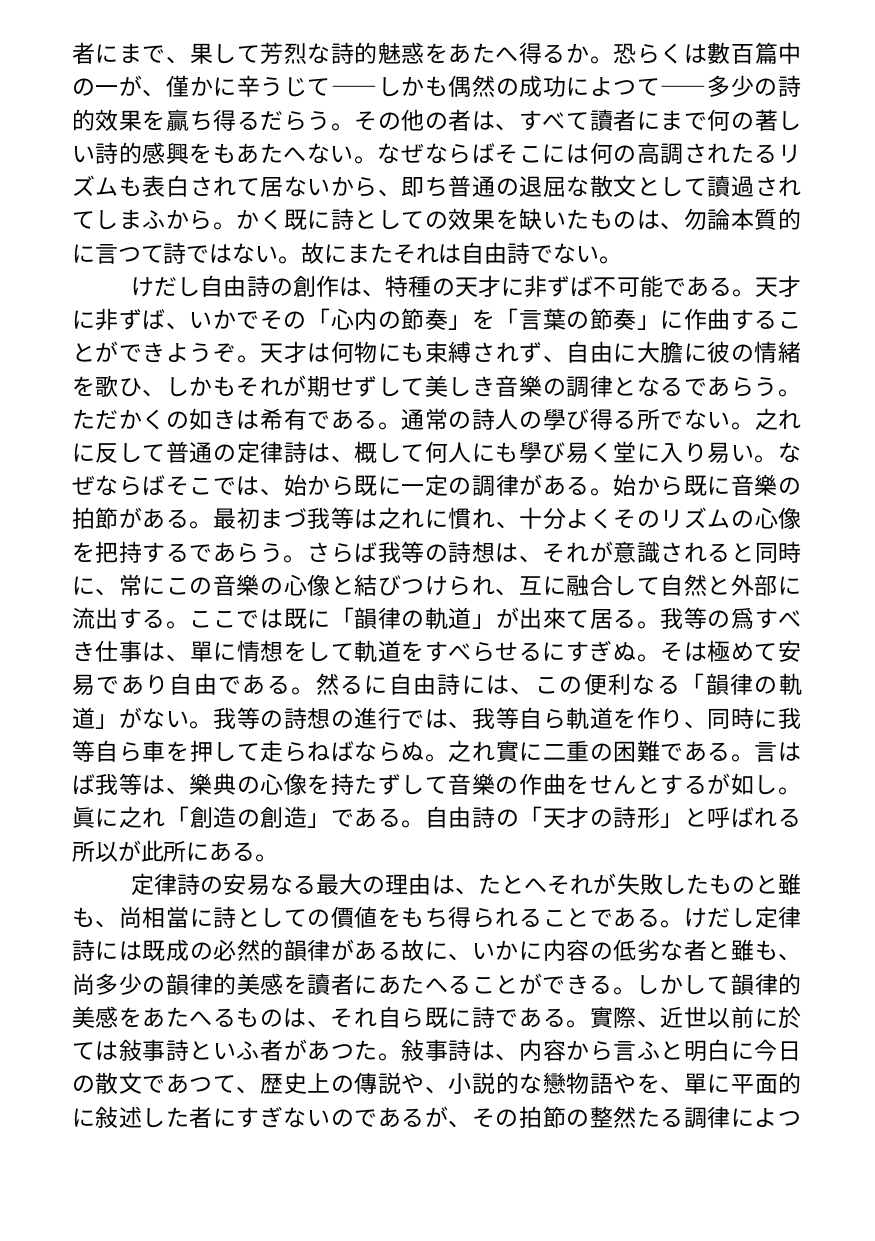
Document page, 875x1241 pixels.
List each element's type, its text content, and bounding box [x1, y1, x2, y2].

text 者にまで、果して芳烈な詩的魅惑をあたへ得るか。恐らくは數百篇中の一が、僅かに辛うじて――しかも偶然の成功によつて――多少の詩的效果を贏ち得るだらう。その他の者は、すべて讀者にまで何の著しい詩的感興をもあたへない。なぜならばそこには何の高調されたるリズムも表白されて居ないから、即ち普通の退屈な散文として讀過されてしまふから。かく既に詩としての效果を缺いたものは、勿論本質的に言つて詩ではない。故にまたそれは自由詩でない。 [72, 36, 802, 269]
text けだし自由詩の創作は、特種の天才に非ずば不可能である。天才に非ずば、いかでその「心内の節奏」を「言葉の節奏」に作曲することができようぞ。天才は何物にも束縛されず、自由に大膽に彼の情緒を歌ひ、しかもそれが期せずして美しき音樂の調律となるであらう。ただかくの如きは希有である。通常の詩人の學び得る所でない。之れに反して普通の定律詩は、概して何人にも學び易く堂に入り易い。なぜならばそこでは、始から既に一定の調律がある。始から既に音樂の拍節がある。最初まづ我等は之れに慣れ、十分よくそのリズムの心像を把持するであらう。さらば我等の詩想は、それが意識されると同時に、常にこの音樂の心像と結びつけられ、互に融合して自然と外部に流出する。ここでは既に「韻律の軌道」が出來て居る。我等の爲すべき仕事は、單に情想をして軌道をすべらせるにすぎぬ。そは極めて安易であり自由である。然るに自由詩には、この便利なる「韻律の軌道」がない。我等の詩想の進行では、我等自ら軌道を作り、同時に我等自ら車を押して走らねばならぬ。之れ實に二重の困難である。言はば我等は、樂典の心像を持たずして音樂の作曲をせんとするが如し。眞に之れ「創造の創造」である。自由詩の「天才の詩形」と呼ばれる所以が此所にある。 [72, 269, 802, 867]
text 定律詩の安易なる最大の理由は、たとへそれが失敗したものと雖も、尚相當に詩としての價値をもち得られることである。けだし定律詩には既成の必然的韻律がある故に、いかに内容の低劣な者と雖も、尚多少の韻律的美感を讀者にあたへることができる。しかして韻律的美感をあたへるものは、それ自ら既に詩である。實際、近世以前に於ては敍事詩といふ者があつた。敍事詩は、内容から言ふと明白に今日の散文であつて、歴史上の傳説や、小説的な戀物語やを、單に平面的に敍述した者にすぎないのであるが、その拍節の整然たる調律によつ [72, 867, 802, 1133]
